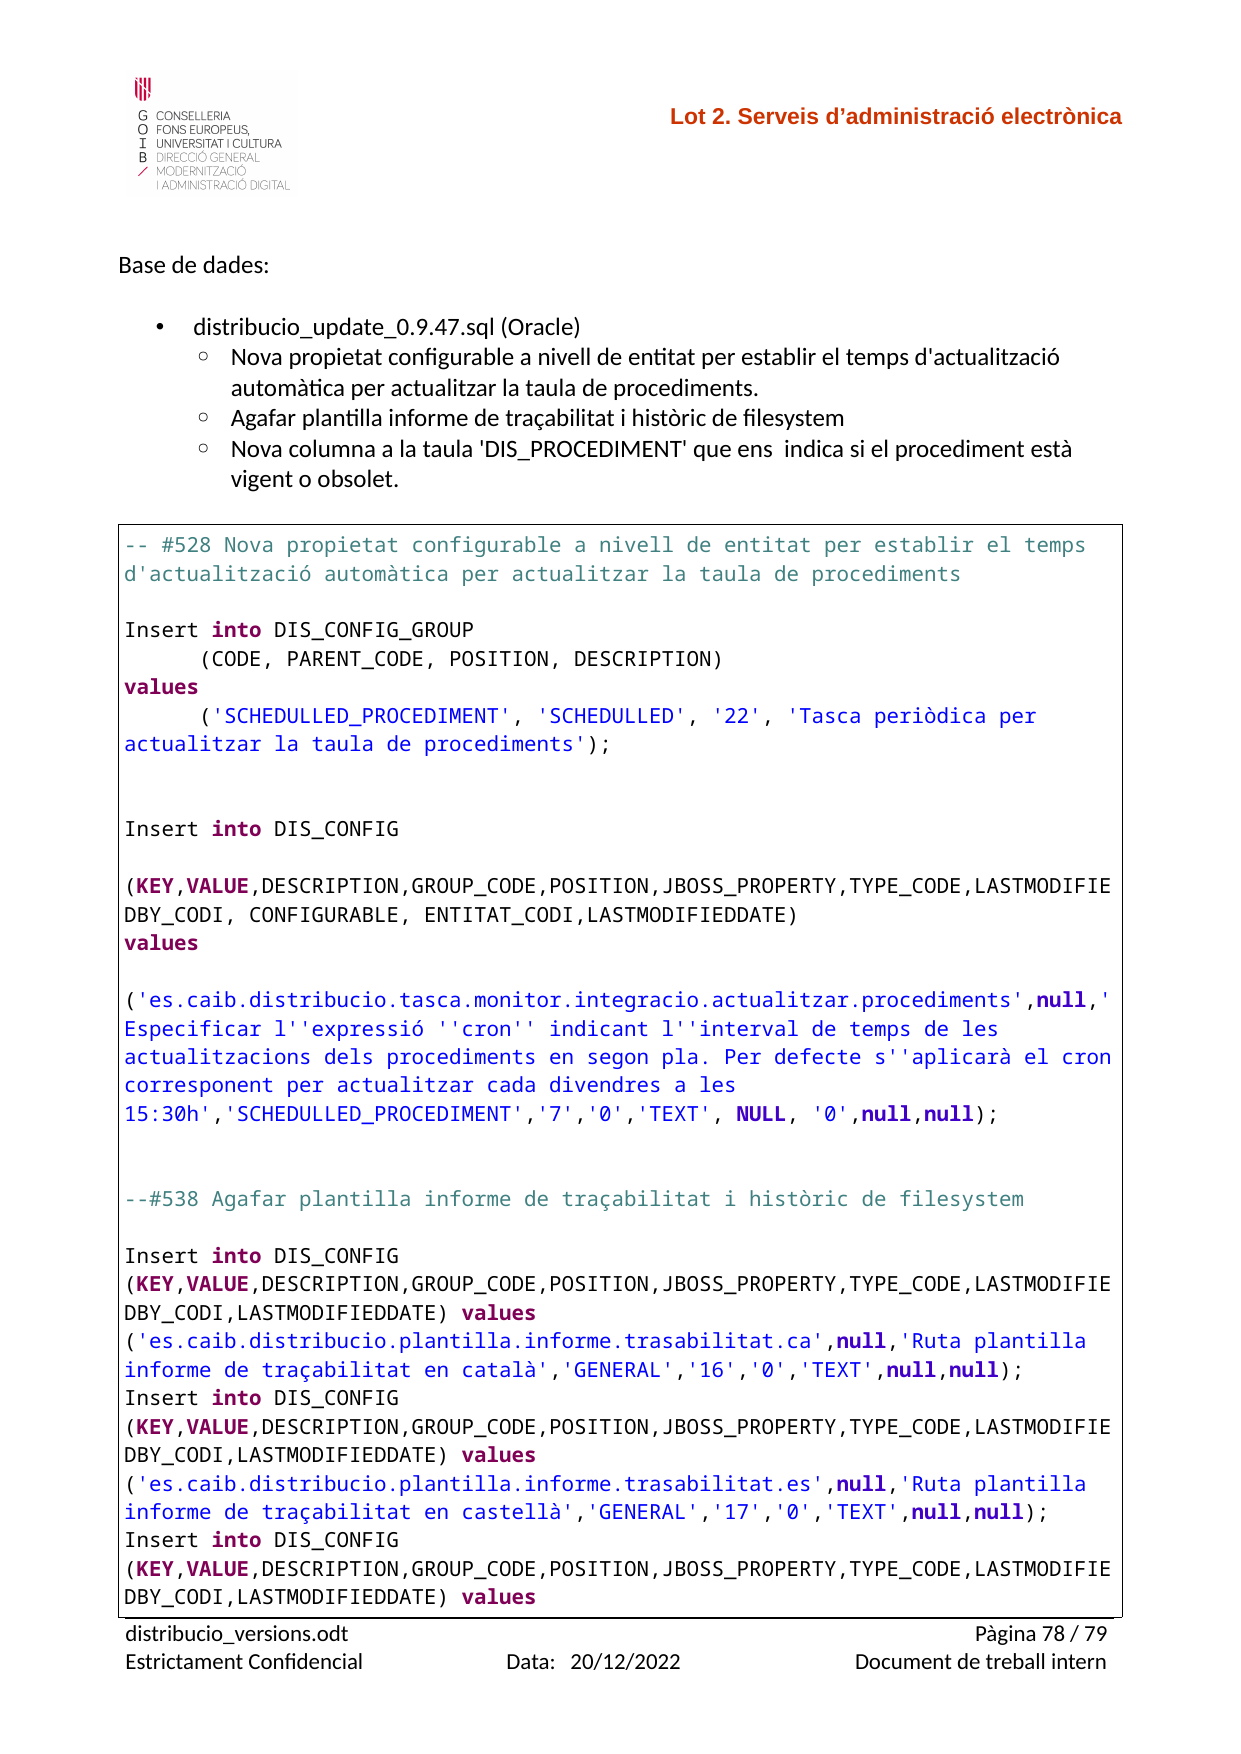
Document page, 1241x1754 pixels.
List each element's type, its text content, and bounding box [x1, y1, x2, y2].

list Agafar plantilla informe de traçabilitat i històric de filesystem [193, 402, 1122, 433]
table_header -- #528 Nova propietat configurable a nivell de entitat per establir el temps d'actualització automàtica per actualitzar la taula de procediments Insert into DIS_CONFIG_GROUP (CODE, PARENT_CODE, POSITION, DESCRIPTION) values ('SCHEDULLED_PROCEDIMENT', 'SCHEDULLED', '22', 'Tasca periòdica per actualitzar la taula de procediments'); Insert into DIS_CONFIG (KEY,VALUE,DESCRIPTION,GROUP_CODE,POSITION,JBOSS_PROPERTY,TYPE_CODE,LASTMODIFIEDBY_CODI, CONFIGURABLE, ENTITAT_CODI,LASTMODIFIEDDATE) values ('es.caib.distribucio.tasca.monitor.integracio.actualitzar.procediments',null,'Especificar l''expressió ''cron'' indicant l''interval de temps de les actualitzacions dels procediments en segon pla. Per defecte s''aplicarà el cron corresponent per actualitzar cada divendres a les 15:30h','SCHEDULLED_PROCEDIMENT','7','0','TEXT', NULL, '0',null,null); --#538 Agafar plantilla informe de traçabilitat i històric de filesystem Insert into DIS_CONFIG (KEY,VALUE,DESCRIPTION,GROUP_CODE,POSITION,JBOSS_PROPERTY,TYPE_CODE,LASTMODIFIEDBY_CODI,LASTMODIFIEDDATE) values ('es.caib.distribucio.plantilla.informe.trasabilitat.ca',null,'Ruta plantilla informe de traçabilitat en català','GENERAL','16','0','TEXT',null,null); Insert into DIS_CONFIG (KEY,VALUE,DESCRIPTION,GROUP_CODE,POSITION,JBOSS_PROPERTY,TYPE_CODE,LASTMODIFIEDBY_CODI,LASTMODIFIEDDATE) values ('es.caib.distribucio.plantilla.informe.trasabilitat.es',null,'Ruta plantilla informe de traçabilitat en castellà','GENERAL','17','0','TEXT',null,null); Insert into DIS_CONFIG (KEY,VALUE,DESCRIPTION,GROUP_CODE,POSITION,JBOSS_PROPERTY,TYPE_CODE,LASTMODIFIEDBY_CODI,LASTMODIFIEDDATE) values [119, 525, 1122, 1617]
text Base de dades: [118, 250, 1122, 280]
list distribucio_update_0.9.47.sql (Oracle) [156, 311, 1122, 341]
list Nova columna a la taula 'DIS_PROCEDIMENT' que ens indica si el procediment està vigent o obsolet. [193, 433, 1122, 494]
list Nova propietat configurable a nivell de entitat per establir el temps d'actualització automàtica per actualitzar la taula de procediments. [193, 341, 1122, 402]
picture [126, 70, 299, 197]
